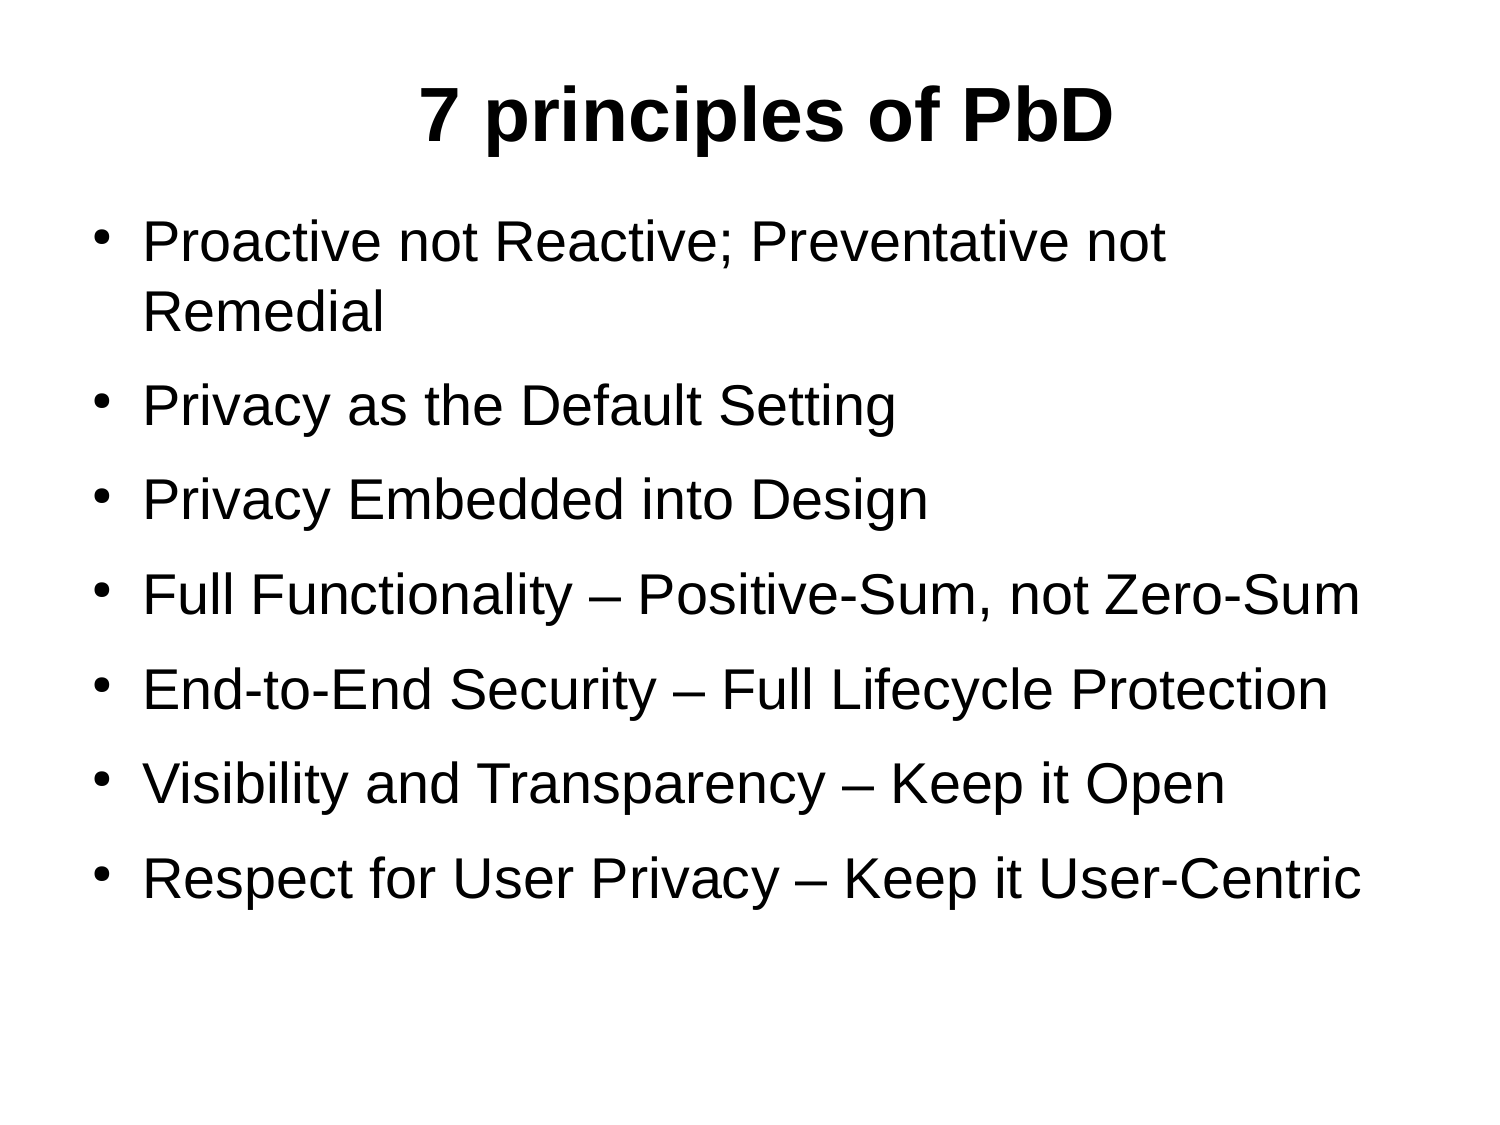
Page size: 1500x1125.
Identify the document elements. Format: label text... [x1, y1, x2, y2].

list Proactive not Reactive; Preventative not Remedial Privacy as the Default Setting Privacy Embedded into Design Full Functionality – Positive-Sum, not Zero-Sum End-to-End Security – Full Lifecycle Protection Visibility and Transparency – Keep it Open Respect for User Privacy – Keep it User-Centric [75, 204, 1395, 1075]
title 7 principles of PbD [75, 44, 1425, 177]
